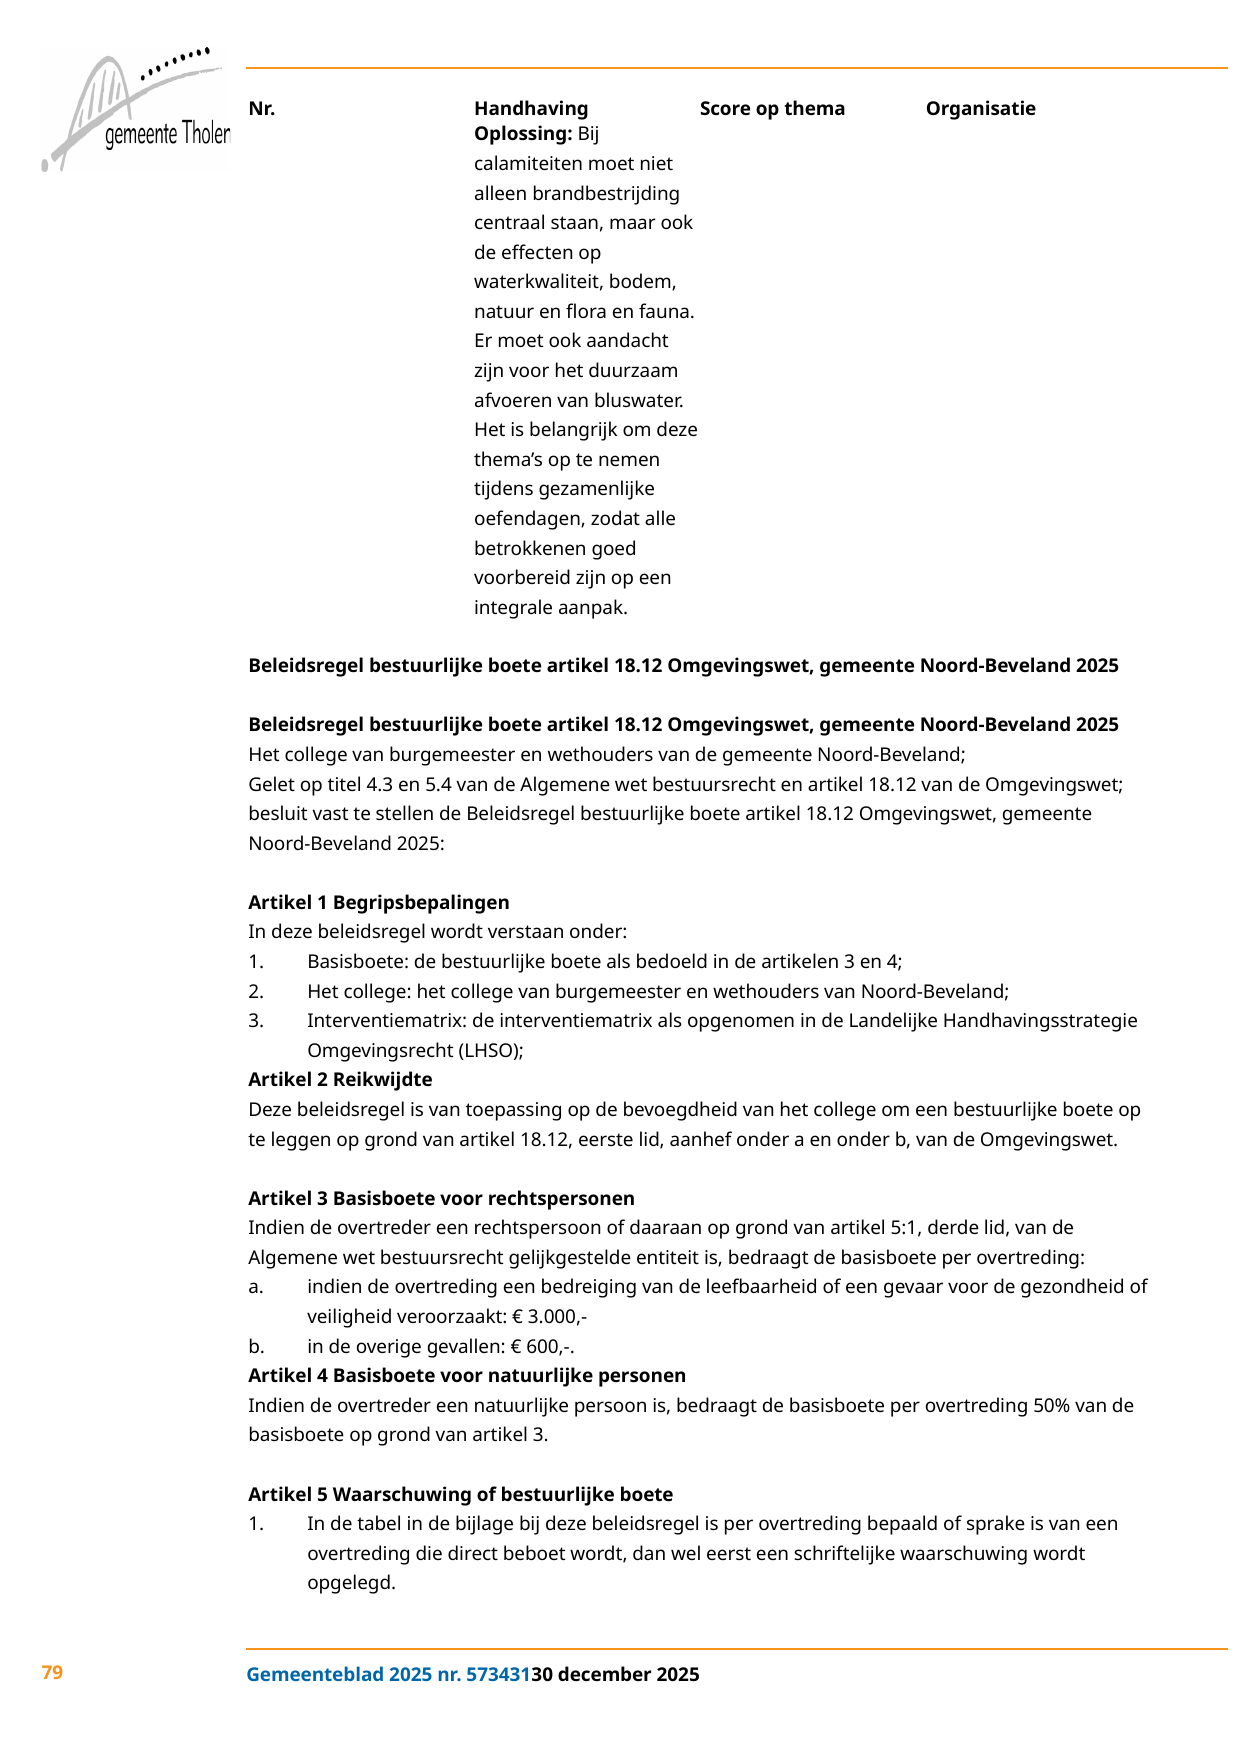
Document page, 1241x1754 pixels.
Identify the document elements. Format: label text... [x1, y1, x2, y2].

table_cell [926, 121, 1152, 619]
text Beleidsregel bestuurlijke boete artikel 18.12 Omgevingswet, gemeente Noord-Beveland 2025 [248, 652, 1152, 678]
text Artikel 3 Basisboete voor rechtspersonen [248, 1185, 1152, 1211]
text Beleidsregel bestuurlijke boete artikel 18.12 Omgevingswet, gemeente Noord-Beveland 2025 [248, 712, 1152, 737]
text besluit vast te stellen de Beleidsregel bestuurlijke boete artikel 18.12 Omgevingswet, gemeente Noord-Beveland 2025: [248, 800, 1152, 856]
list in de overige gevallen: € 600,-. [248, 1333, 1152, 1358]
table_cell [700, 121, 926, 619]
list Basisboete: de bestuurlijke boete als bedoeld in de artikelen 3 en 4; [248, 948, 1152, 974]
list indien de overtreding een bedreiging van de leefbaarheid of een gevaar voor de gezondheid of veiligheid veroorzaakt: € 3.000,- [248, 1274, 1152, 1329]
table_header Score op thema [700, 95, 926, 121]
list Het college: het college van burgemeester en wethouders van Noord-Beveland; [248, 978, 1152, 1003]
text Artikel 1 Begripsbepalingen [248, 889, 1152, 915]
table_cell [248, 121, 474, 619]
list Interventiematrix: de interventiematrix als opgenomen in de Landelijke Handhavingsstrategie Omgevingsrecht (LHSO); [248, 1007, 1152, 1063]
text Het college van burgemeester en wethouders van de gemeente Noord-Beveland; [248, 741, 1152, 767]
text Artikel 4 Basisboete voor natuurlijke personen [248, 1362, 1152, 1388]
table_header Organisatie [926, 95, 1152, 121]
table_header Nr. [248, 95, 474, 121]
text Indien de overtreder een rechtspersoon of daaraan op grond van artikel 5:1, derde lid, van de Algemene wet bestuursrecht gelijkgestelde entiteit is, bedraagt de basisboete per overtreding: [248, 1214, 1152, 1270]
list In de tabel in de bijlage bij deze beleidsregel is per overtreding bepaald of sprake is van een overtreding die direct beboet wordt, dan wel eerst een schriftelijke waarschuwing wordt opgelegd. [248, 1510, 1152, 1595]
text Indien de overtreder een natuurlijke persoon is, bedraagt de basisboete per overtreding 50% van de basisboete op grond van artikel 3. [248, 1392, 1152, 1447]
table_cell Oplossing: Bij calamiteiten moet niet alleen brandbestrijding centraal staan, maar ook de effecten op waterkwaliteit, bodem, natuur en flora en fauna. Er moet ook aandacht zijn voor het duurzaam afvoeren van bluswater. Het is belangrijk om deze thema’s op te nemen tijdens gezamenlijke oefendagen, zodat alle betrokkenen goed voorbereid zijn op een integrale aanpak. [474, 121, 700, 619]
text Deze beleidsregel is van toepassing op de bevoegdheid van het college om een bestuurlijke boete op te leggen op grond van artikel 18.12, eerste lid, aanhef onder a en onder b, van de Omgevingswet. [248, 1096, 1152, 1151]
table_header Handhaving [474, 95, 700, 121]
text In deze beleidsregel wordt verstaan onder: [248, 919, 1152, 944]
text Artikel 5 Waarschuwing of bestuurlijke boete [248, 1481, 1152, 1506]
text Gelet op titel 4.3 en 5.4 van de Algemene wet bestuursrecht en artikel 18.12 van de Omgevingswet; [248, 771, 1152, 796]
picture [41, 47, 231, 172]
text Artikel 2 Reikwijdte [248, 1067, 1152, 1092]
